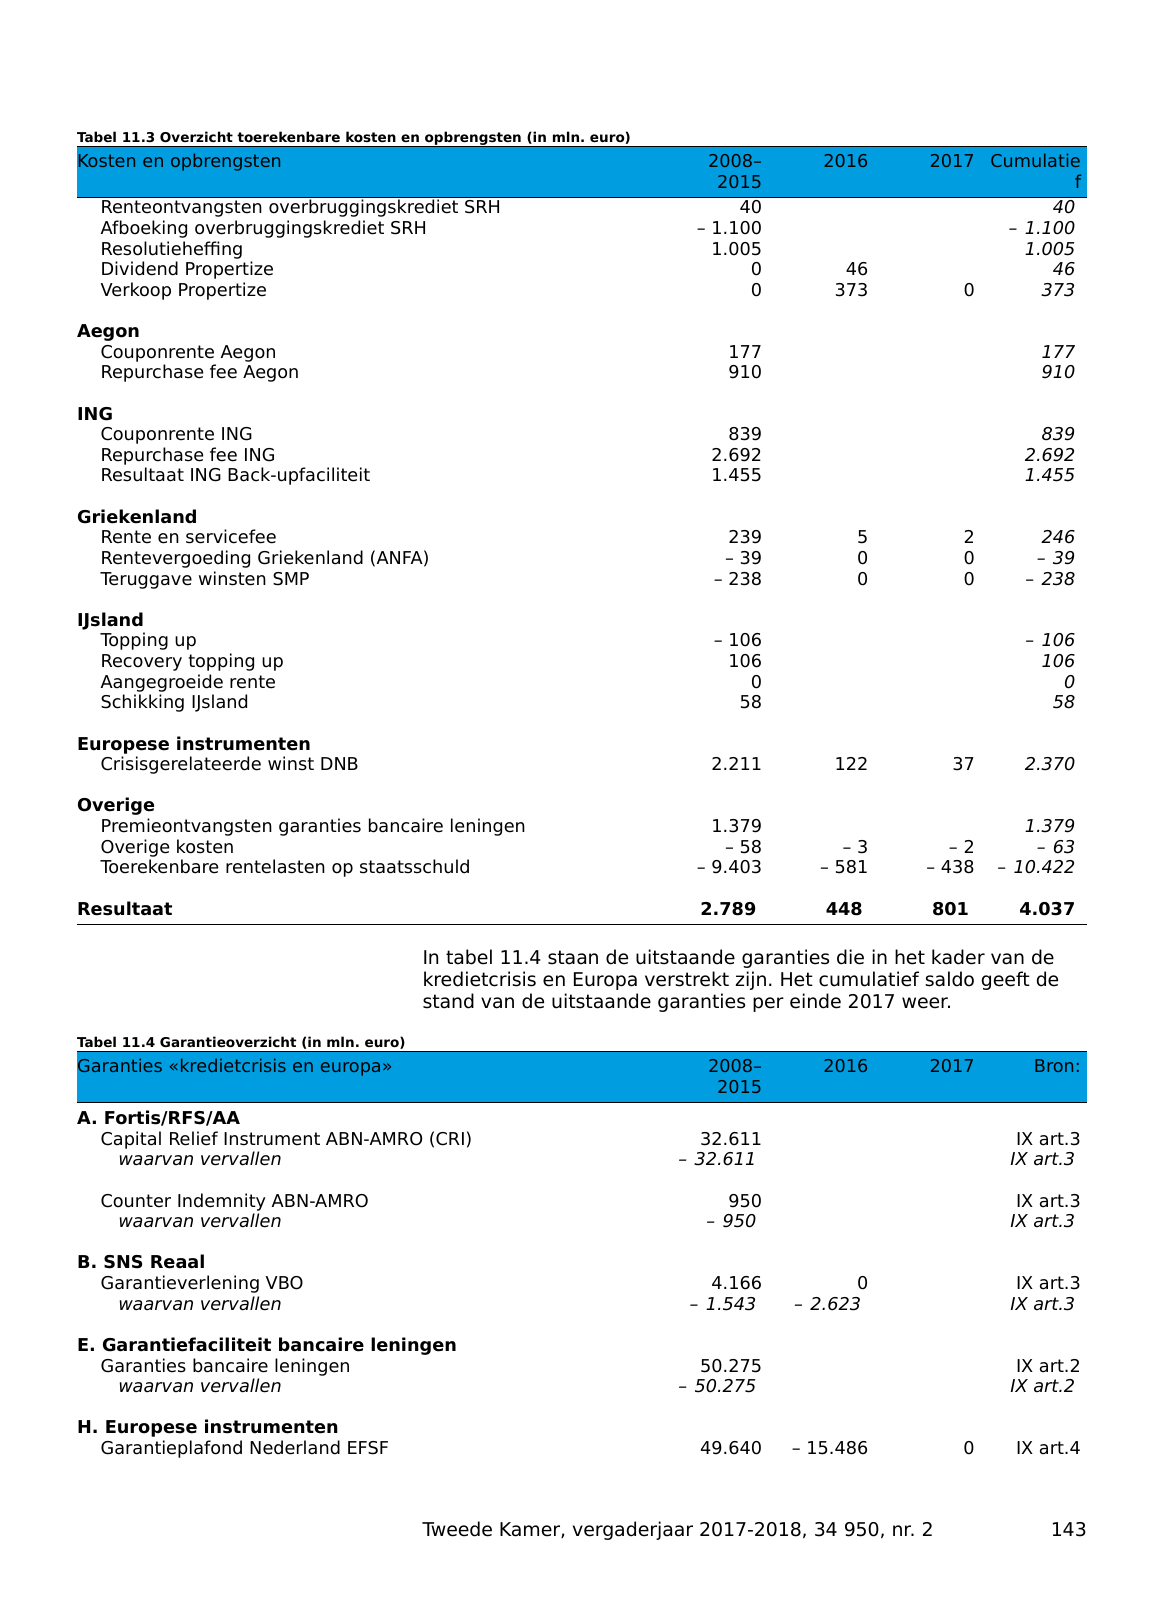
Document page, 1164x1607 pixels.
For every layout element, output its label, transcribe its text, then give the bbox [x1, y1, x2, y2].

table_cell [94, 1294, 112, 1314]
table_cell IX art.3 [980, 1129, 1087, 1149]
table_cell – 58 [661, 837, 768, 857]
table_cell – 10.422 [980, 857, 1087, 878]
table_cell [980, 321, 1087, 342]
table_cell [874, 424, 980, 445]
table_cell Garanties bancaire leningen [94, 1356, 661, 1376]
table_cell [77, 1211, 94, 1232]
table_cell Garanties «kredietcrisis en europa» [77, 1052, 661, 1102]
table_cell 1.455 [661, 465, 768, 486]
table_cell – 106 [661, 630, 768, 651]
table_cell [77, 837, 94, 857]
table_cell [768, 878, 874, 898]
table_cell IX art.2 [980, 1376, 1087, 1397]
table_cell A. Fortis/RFS/AA [77, 1103, 661, 1129]
table_cell [77, 548, 94, 568]
table_cell 1.005 [980, 239, 1087, 259]
table_cell [94, 486, 661, 507]
table_cell IX art.3 [980, 1294, 1087, 1314]
table_cell IJsland [77, 610, 661, 630]
table_cell [661, 321, 768, 342]
table_cell [768, 630, 874, 651]
table_cell [768, 486, 874, 507]
table_cell 0 [980, 672, 1087, 692]
table_cell Toerekenbare rentelasten op staatsschuld [94, 857, 661, 878]
table_cell [874, 651, 980, 672]
table_cell – 15.486 [768, 1438, 874, 1459]
table_cell – 1.100 [980, 218, 1087, 238]
table_cell 0 [874, 280, 980, 300]
table_cell [874, 713, 980, 733]
table_cell 2017 [874, 1052, 980, 1102]
table_cell [661, 1103, 768, 1129]
table_cell [874, 1129, 980, 1149]
table_cell waarvan vervallen [112, 1149, 661, 1170]
table_cell – 39 [661, 548, 768, 568]
table_cell [77, 672, 94, 692]
table_cell IX art.3 [980, 1211, 1087, 1232]
table_cell Schikking IJsland [94, 692, 661, 713]
table_cell 373 [768, 280, 874, 300]
table_cell 2008–2015 [661, 1052, 768, 1102]
table_cell Overige kosten [94, 837, 661, 857]
table_cell [77, 218, 94, 238]
table_cell [768, 651, 874, 672]
table_cell [874, 1418, 980, 1438]
table_cell 2 [874, 527, 980, 548]
table_cell [77, 280, 94, 300]
table_cell [874, 1149, 980, 1170]
table_cell [768, 300, 874, 321]
table_cell [661, 1418, 768, 1438]
table_cell [980, 404, 1087, 424]
table_cell Teruggave winsten SMP [94, 569, 661, 589]
table_cell 801 [874, 899, 980, 924]
table_cell [874, 1211, 980, 1232]
table_cell 0 [768, 1273, 874, 1294]
table_cell [980, 610, 1087, 630]
table_cell 373 [980, 280, 1087, 300]
table_cell Aangegroeide rente [94, 672, 661, 692]
table_cell [77, 1232, 94, 1252]
table_cell [661, 1170, 768, 1191]
table_cell 5 [768, 527, 874, 548]
table_cell Europese instrumenten [77, 734, 661, 754]
table_cell [94, 713, 661, 733]
table_cell 2016 [768, 147, 874, 197]
table_cell [77, 630, 94, 651]
table_cell [768, 1314, 874, 1335]
table_cell 46 [980, 259, 1087, 280]
table_cell [768, 1149, 874, 1170]
table_cell [768, 610, 874, 630]
table_cell – 2.623 [768, 1294, 874, 1314]
table_cell IX art.4 [980, 1438, 1087, 1459]
table_cell [980, 1232, 1087, 1252]
table_cell 1.379 [980, 816, 1087, 837]
table_cell [874, 1294, 980, 1314]
table_cell [980, 383, 1087, 403]
table_cell [77, 1376, 94, 1397]
table_cell [980, 1253, 1087, 1273]
table_cell 2.370 [980, 754, 1087, 775]
table_cell [874, 486, 980, 507]
table_cell [661, 878, 768, 898]
table_cell [768, 672, 874, 692]
table_header Tabel 11.3 Overzicht toerekenbare kosten en opbrengsten (in mln. euro) [77, 130, 1087, 146]
table_cell [661, 795, 768, 816]
table_cell [661, 1397, 768, 1417]
table_cell [77, 569, 94, 589]
table_cell [768, 404, 874, 424]
table_cell 0 [661, 280, 768, 300]
table_cell [77, 651, 94, 672]
table_cell 2008–2015 [661, 147, 768, 197]
table_cell [874, 1232, 980, 1252]
table_cell 2.789 [661, 899, 768, 924]
table_cell [768, 1335, 874, 1356]
table_cell [874, 1376, 980, 1397]
table_cell [77, 239, 94, 259]
table_cell 0 [874, 569, 980, 589]
table_cell Garantieplafond Nederland EFSF [94, 1438, 661, 1459]
table_cell 177 [661, 342, 768, 362]
table_cell [874, 259, 980, 280]
table_header Tabel 11.4 Garantieoverzicht (in mln. euro) [77, 1035, 1087, 1051]
table_cell [980, 1335, 1087, 1356]
table_cell [874, 507, 980, 527]
table_cell Counter Indemnity ABN-AMRO [94, 1191, 661, 1211]
table_cell 49.640 [661, 1438, 768, 1459]
table_cell [768, 198, 874, 218]
table_cell [768, 713, 874, 733]
table_cell IX art.2 [980, 1356, 1087, 1376]
table_cell [661, 610, 768, 630]
table_cell [980, 1397, 1087, 1417]
table_cell [768, 218, 874, 238]
table_cell – 9.403 [661, 857, 768, 878]
table_cell Griekenland [77, 507, 661, 527]
table_cell [130, 1397, 661, 1417]
table_cell [768, 692, 874, 713]
table_cell [661, 1314, 768, 1335]
table_cell [874, 610, 980, 630]
table_cell [980, 734, 1087, 754]
table_cell Couponrente ING [94, 424, 661, 445]
table_cell [661, 486, 768, 507]
table_cell [77, 1129, 94, 1149]
table_cell Overige [77, 795, 661, 816]
table_cell [768, 1376, 874, 1397]
table_cell [77, 342, 94, 362]
table_cell 32.611 [661, 1129, 768, 1149]
table_cell [77, 713, 94, 733]
table_cell 2017 [874, 147, 980, 197]
table_cell [661, 383, 768, 403]
table_cell [77, 1191, 94, 1211]
table_cell Kosten en opbrengsten [77, 147, 661, 197]
table_cell [874, 734, 980, 754]
table_cell [768, 1418, 874, 1438]
table_cell Resultaat [77, 899, 661, 924]
table_cell [661, 1253, 768, 1273]
table_cell [980, 589, 1087, 610]
table_cell [874, 589, 980, 610]
table_cell 0 [661, 672, 768, 692]
table_cell [768, 239, 874, 259]
table_cell [130, 1170, 661, 1191]
table_cell waarvan vervallen [112, 1376, 661, 1397]
table_cell [768, 507, 874, 527]
table_cell [874, 1356, 980, 1376]
table_cell [77, 198, 94, 218]
table_cell – 39 [980, 548, 1087, 568]
table_cell [77, 775, 94, 795]
table_cell – 3 [768, 837, 874, 857]
table_cell [661, 734, 768, 754]
table_cell Garantieverlening VBO [94, 1273, 661, 1294]
table_cell [77, 816, 94, 837]
table_cell [980, 1170, 1087, 1191]
table_cell 950 [661, 1191, 768, 1211]
table_cell [130, 1232, 661, 1252]
table_cell [94, 1170, 112, 1191]
table_cell Rente en servicefee [94, 527, 661, 548]
table_cell Repurchase fee Aegon [94, 362, 661, 383]
table_cell [94, 1314, 112, 1335]
table_cell Resolutieheffing [94, 239, 661, 259]
table_cell [874, 1253, 980, 1273]
table_cell [768, 465, 874, 486]
table_cell [112, 1170, 130, 1191]
table_cell [112, 1314, 130, 1335]
table_cell [77, 486, 94, 507]
table_cell [77, 300, 94, 321]
table_cell [874, 362, 980, 383]
table_cell 0 [874, 548, 980, 568]
table_cell – 1.543 [661, 1294, 768, 1314]
table_cell [980, 878, 1087, 898]
table_cell [768, 321, 874, 342]
table_cell [768, 1356, 874, 1376]
table_cell [874, 1335, 980, 1356]
table_cell – 238 [980, 569, 1087, 589]
table_cell [768, 1129, 874, 1149]
table_cell [661, 589, 768, 610]
table_cell H. Europese instrumenten [77, 1418, 661, 1438]
table_cell 122 [768, 754, 874, 775]
table_cell [94, 775, 661, 795]
table_cell [980, 486, 1087, 507]
table_cell [661, 507, 768, 527]
table_cell [661, 300, 768, 321]
table_cell waarvan vervallen [112, 1211, 661, 1232]
table_cell [77, 1438, 94, 1459]
table_cell – 32.611 [661, 1149, 768, 1170]
table_cell [77, 1149, 94, 1170]
text In tabel 11.4 staan de uitstaande garanties die in het kader van de kredietcrisis en Europa verstrekt zijn. Het cumulatief saldo geeft de stand van de uitstaande garanties per einde 2017 weer. [422, 947, 1087, 1013]
table_cell [661, 404, 768, 424]
table_cell E. Garantiefaciliteit bancaire leningen [77, 1335, 661, 1356]
table_cell Couponrente Aegon [94, 342, 661, 362]
table_cell [768, 1170, 874, 1191]
table_cell [661, 1232, 768, 1252]
table_cell [874, 404, 980, 424]
table_cell [112, 1232, 130, 1252]
table_cell – 63 [980, 837, 1087, 857]
table_cell [980, 713, 1087, 733]
table_cell [94, 1211, 112, 1232]
table_cell [112, 1397, 130, 1417]
table_cell [77, 445, 94, 465]
table_cell – 438 [874, 857, 980, 878]
table_cell Crisisgerelateerde winst DNB [94, 754, 661, 775]
table_cell 37 [874, 754, 980, 775]
table_cell 106 [661, 651, 768, 672]
table_cell – 238 [661, 569, 768, 589]
table_cell [768, 383, 874, 403]
table_cell [768, 795, 874, 816]
table_cell Afboeking overbruggingskrediet SRH [94, 218, 661, 238]
table_cell [874, 445, 980, 465]
table_cell [94, 1376, 112, 1397]
table_cell [77, 857, 94, 878]
table_cell [980, 507, 1087, 527]
table_cell Verkoop Propertize [94, 280, 661, 300]
table_cell [874, 198, 980, 218]
table_cell 4.166 [661, 1273, 768, 1294]
table_cell [980, 1103, 1087, 1129]
table_cell 40 [661, 198, 768, 218]
table_cell [874, 1273, 980, 1294]
table_cell – 106 [980, 630, 1087, 651]
table_cell [768, 1397, 874, 1417]
table_cell – 2 [874, 837, 980, 857]
table_cell [130, 1314, 661, 1335]
table_cell [77, 1170, 94, 1191]
table_cell 239 [661, 527, 768, 548]
table_cell [77, 1397, 94, 1417]
table_cell [77, 692, 94, 713]
table_cell [874, 816, 980, 837]
table_cell Capital Relief Instrument ABN-AMRO (CRI) [94, 1129, 661, 1149]
table_cell – 50.275 [661, 1376, 768, 1397]
table_cell [874, 878, 980, 898]
table_cell 2.692 [661, 445, 768, 465]
table_cell [874, 1191, 980, 1211]
table_cell ING [77, 404, 661, 424]
table_cell IX art.3 [980, 1149, 1087, 1170]
table_cell [874, 383, 980, 403]
table_cell 839 [980, 424, 1087, 445]
table_cell [94, 589, 661, 610]
table_cell 0 [768, 569, 874, 589]
table_cell [768, 1191, 874, 1211]
table_cell 2.211 [661, 754, 768, 775]
table_cell [661, 1335, 768, 1356]
table_cell 4.037 [980, 899, 1087, 924]
table_cell [874, 465, 980, 486]
table_cell 0 [874, 1438, 980, 1459]
table_cell [874, 795, 980, 816]
table_cell [77, 383, 94, 403]
table_cell Renteontvangsten overbruggingskrediet SRH [94, 198, 661, 218]
table_cell [768, 734, 874, 754]
table_cell Repurchase fee ING [94, 445, 661, 465]
table_cell [77, 1273, 94, 1294]
table_cell [768, 445, 874, 465]
table_cell 910 [980, 362, 1087, 383]
table_cell [768, 1232, 874, 1252]
table_cell waarvan vervallen [112, 1294, 661, 1314]
table_cell [77, 1314, 94, 1335]
table_cell [768, 1103, 874, 1129]
table_cell [768, 1253, 874, 1273]
table_cell 2.692 [980, 445, 1087, 465]
table_cell [768, 775, 874, 795]
table_cell 50.275 [661, 1356, 768, 1376]
table_cell 40 [980, 198, 1087, 218]
table_cell [77, 754, 94, 775]
table_cell 246 [980, 527, 1087, 548]
table_cell [874, 218, 980, 238]
table_cell [874, 321, 980, 342]
table_cell Bron: [980, 1052, 1087, 1102]
table_cell – 950 [661, 1211, 768, 1232]
table_cell – 581 [768, 857, 874, 878]
table_cell [980, 795, 1087, 816]
table_cell Topping up [94, 630, 661, 651]
table_cell 58 [980, 692, 1087, 713]
table_cell [874, 630, 980, 651]
table_cell [768, 1211, 874, 1232]
table_cell [77, 424, 94, 445]
table_cell Recovery topping up [94, 651, 661, 672]
table_cell [77, 1356, 94, 1376]
table_cell [94, 383, 661, 403]
table_cell 839 [661, 424, 768, 445]
table_cell [94, 1149, 112, 1170]
table_cell [768, 816, 874, 837]
table_cell [94, 300, 661, 321]
table_cell [874, 342, 980, 362]
table_cell [874, 1314, 980, 1335]
table_cell [94, 1397, 112, 1417]
table_cell 1.455 [980, 465, 1087, 486]
table_cell Rentevergoeding Griekenland (ANFA) [94, 548, 661, 568]
table_cell [661, 713, 768, 733]
table_cell Premieontvangsten garanties bancaire leningen [94, 816, 661, 837]
table_cell [94, 878, 661, 898]
table_cell IX art.3 [980, 1191, 1087, 1211]
table_cell B. SNS Reaal [77, 1253, 661, 1273]
table_cell 0 [661, 259, 768, 280]
table_cell – 1.100 [661, 218, 768, 238]
table_cell [874, 775, 980, 795]
table_cell [768, 342, 874, 362]
table_cell [874, 1397, 980, 1417]
table_cell [874, 672, 980, 692]
table_cell [874, 239, 980, 259]
table_cell Dividend Propertize [94, 259, 661, 280]
table_cell 910 [661, 362, 768, 383]
table_cell [77, 465, 94, 486]
table_cell 1.379 [661, 816, 768, 837]
table_cell [980, 1314, 1087, 1335]
table_cell [661, 775, 768, 795]
table_cell [77, 527, 94, 548]
table_cell [874, 300, 980, 321]
table_cell 0 [768, 548, 874, 568]
table_cell 448 [768, 899, 874, 924]
table_cell Resultaat ING Back-upfaciliteit [94, 465, 661, 486]
table_cell 58 [661, 692, 768, 713]
table_cell 46 [768, 259, 874, 280]
table_cell [77, 878, 94, 898]
table_cell [980, 300, 1087, 321]
table_cell [768, 362, 874, 383]
table_cell 177 [980, 342, 1087, 362]
table_cell [768, 589, 874, 610]
table_cell [874, 692, 980, 713]
table_cell [77, 1294, 94, 1314]
table_cell Aegon [77, 321, 661, 342]
table_cell [77, 589, 94, 610]
table_cell 1.005 [661, 239, 768, 259]
table_cell [874, 1170, 980, 1191]
table_cell [768, 424, 874, 445]
table_cell 106 [980, 651, 1087, 672]
table_cell [77, 259, 94, 280]
table_cell IX art.3 [980, 1273, 1087, 1294]
table_cell [980, 1418, 1087, 1438]
table_cell Cumulatief [980, 147, 1087, 197]
table_cell [77, 362, 94, 383]
table_cell [874, 1103, 980, 1129]
table_cell [94, 1232, 112, 1252]
table_cell [980, 775, 1087, 795]
table_cell 2016 [768, 1052, 874, 1102]
